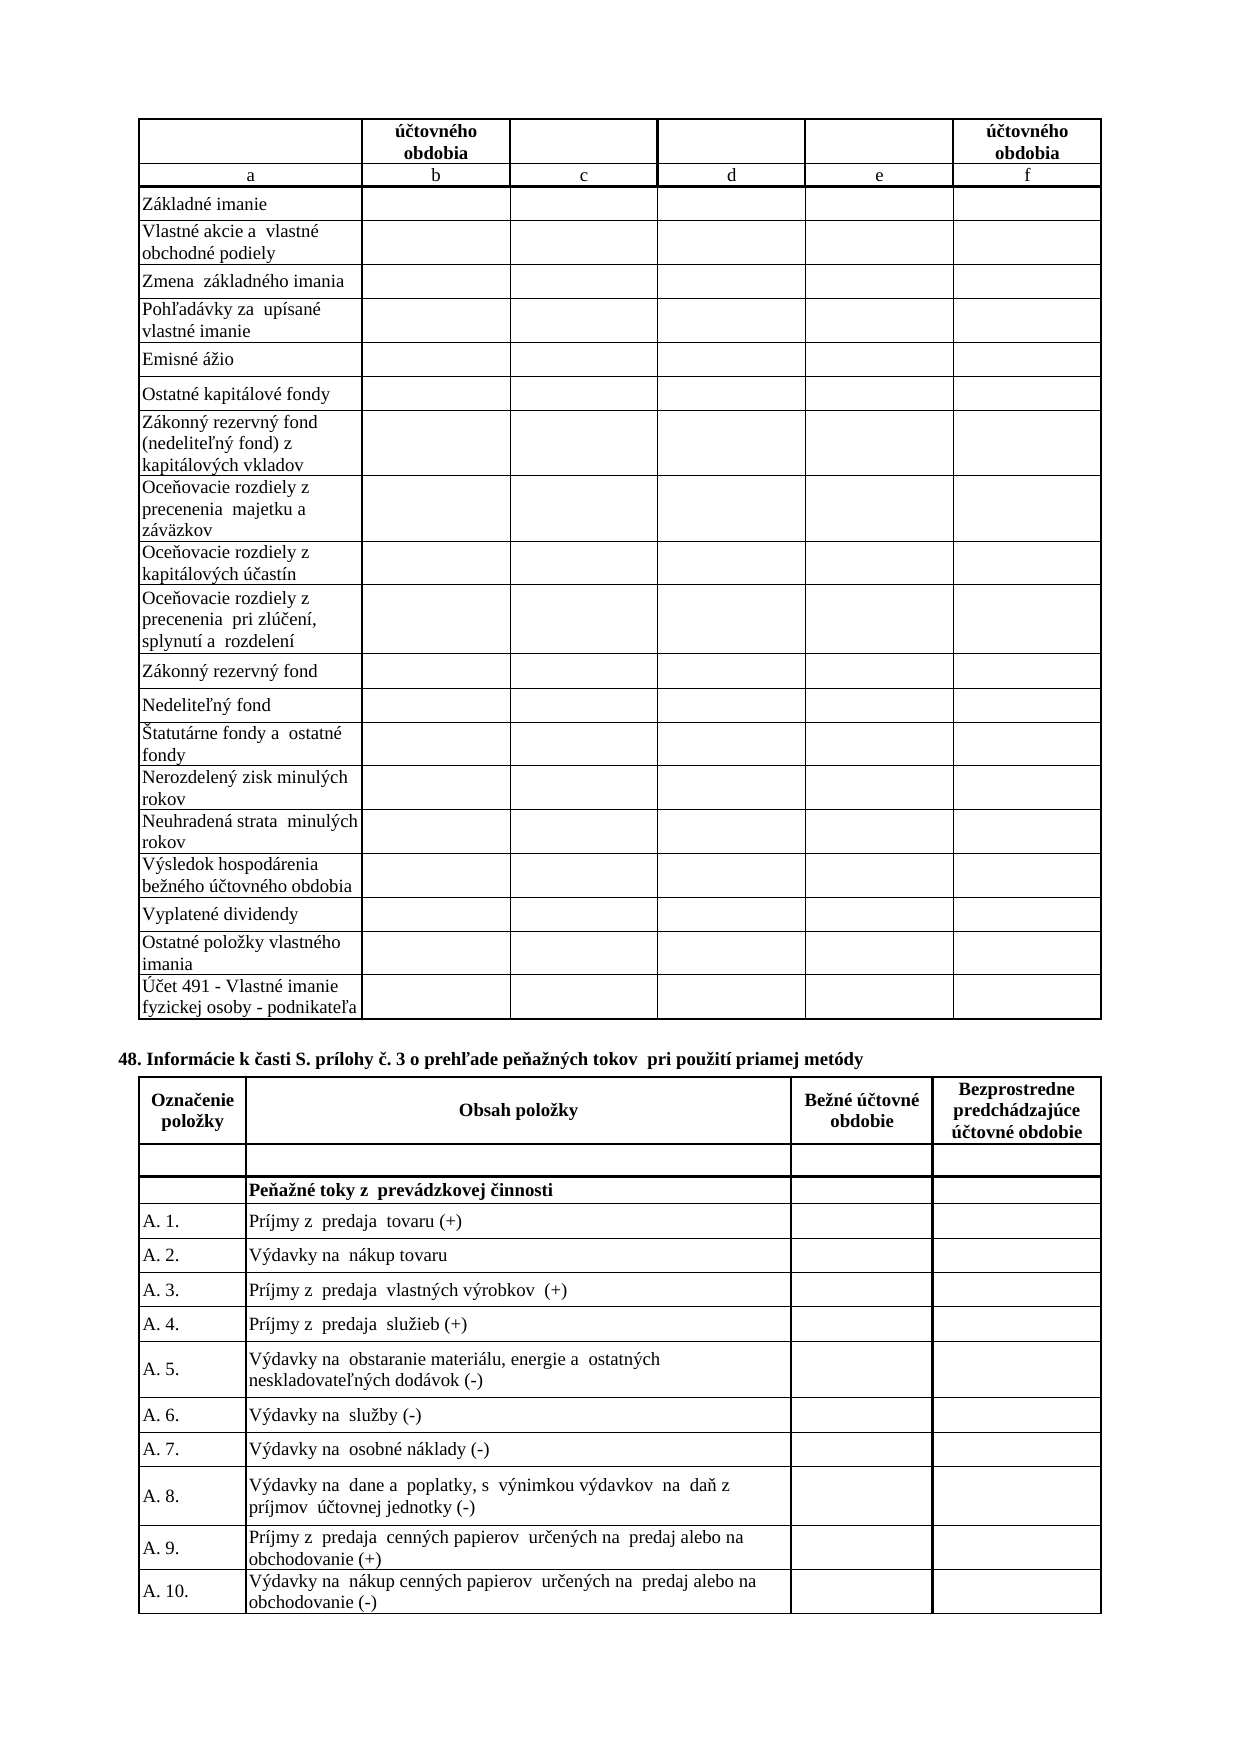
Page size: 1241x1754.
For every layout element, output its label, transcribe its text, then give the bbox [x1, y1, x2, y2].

table_cell [659, 120, 804, 163]
table_header Bežné účtovné obdobie [792, 1078, 931, 1142]
table_cell [363, 585, 510, 653]
table_cell [792, 1342, 931, 1397]
table_cell [806, 723, 953, 765]
table_cell [954, 766, 1100, 809]
table_cell [806, 932, 953, 974]
table_cell [363, 932, 510, 974]
table_cell [658, 810, 805, 853]
table_cell Peňažné toky z prevádzkovej činnosti [247, 1178, 790, 1203]
table_cell [806, 766, 953, 809]
table_cell [363, 766, 510, 809]
table_cell [934, 1526, 1100, 1569]
table_cell [954, 854, 1100, 896]
table_cell Emisné ážio [140, 343, 361, 376]
table_cell A. 5. [140, 1342, 245, 1397]
table_cell [363, 898, 510, 931]
table_cell Výdavky na služby (-) [247, 1398, 790, 1431]
table_header Označenie položky [140, 1078, 245, 1142]
table_cell Vyplatené dividendy [140, 898, 361, 931]
table_cell [934, 1570, 1100, 1613]
table_cell [954, 654, 1100, 687]
table_cell [792, 1178, 931, 1203]
table_cell [511, 221, 657, 263]
table_cell [806, 975, 953, 1018]
table_cell Výdavky na nákup cenných papierov určených na predaj alebo na obchodovanie (-) [247, 1570, 790, 1613]
table_cell [658, 689, 805, 722]
table_cell Neuhradená strata minulých rokov [140, 810, 361, 853]
table_cell A. 7. [140, 1433, 245, 1466]
table_cell [806, 411, 953, 475]
table_cell [954, 975, 1100, 1018]
table_cell Ostatné kapitálové fondy [140, 377, 361, 410]
table_cell [806, 585, 953, 653]
table_cell Oceňovacie rozdiely z precenenia pri zlúčení, splynutí a rozdelení [140, 585, 361, 653]
text 48. Informácie k časti S. prílohy č. 3 o prehľade peňažných tokov pri použití priamej metódy [118, 1048, 1122, 1069]
table_cell [140, 120, 361, 163]
table_cell d [659, 164, 804, 185]
table_cell Výdavky na nákup tovaru [247, 1239, 790, 1272]
table_cell Ostatné položky vlastného imania [140, 932, 361, 974]
table_cell a [140, 164, 361, 185]
table_cell [792, 1145, 931, 1175]
table_cell [954, 265, 1100, 298]
table_cell [954, 542, 1100, 584]
table_cell [792, 1570, 931, 1613]
table_cell [806, 898, 953, 931]
table_cell [806, 299, 953, 341]
table_cell [658, 723, 805, 765]
table_cell [792, 1433, 931, 1466]
table_cell [806, 542, 953, 584]
table_cell [806, 120, 952, 163]
table_cell [363, 854, 510, 896]
table_cell [954, 932, 1100, 974]
table_cell [934, 1239, 1100, 1272]
table_cell [954, 299, 1100, 341]
table_cell [511, 299, 657, 341]
table_cell Zmena základného imania [140, 265, 361, 298]
table_cell [511, 265, 657, 298]
table_cell Účet 491 - Vlastné imanie fyzickej osoby - podnikateľa [140, 975, 361, 1018]
table_cell [954, 343, 1100, 376]
table_cell [806, 221, 953, 263]
table_cell [363, 343, 510, 376]
table_cell [806, 854, 953, 896]
table_cell [658, 585, 805, 653]
table_cell [658, 411, 805, 475]
table_cell [511, 810, 657, 853]
table_cell [792, 1307, 931, 1341]
table_cell Oceňovacie rozdiely z kapitálových účastín [140, 542, 361, 584]
table_cell [658, 654, 805, 687]
table_cell [363, 723, 510, 765]
table_cell [140, 1145, 245, 1175]
table_cell [792, 1273, 931, 1306]
table_cell [363, 221, 510, 263]
table_cell [934, 1342, 1100, 1397]
table_cell [511, 975, 657, 1018]
table_cell [934, 1178, 1100, 1203]
table_cell Výdavky na osobné náklady (-) [247, 1433, 790, 1466]
table_cell b [363, 164, 509, 185]
table_cell [806, 377, 953, 410]
table_cell Štatutárne fondy a ostatné fondy [140, 723, 361, 765]
table_cell A. 6. [140, 1398, 245, 1431]
table_cell [511, 654, 657, 687]
table_cell [363, 689, 510, 722]
table_cell [934, 1145, 1100, 1175]
table_cell [658, 299, 805, 341]
table_cell [511, 854, 657, 896]
table_cell [363, 476, 510, 541]
table_cell [658, 343, 805, 376]
table_cell [658, 188, 805, 220]
table_cell Vlastné akcie a vlastné obchodné podiely [140, 221, 361, 263]
table_cell Oceňovacie rozdiely z precenenia majetku a záväzkov [140, 476, 361, 541]
table_cell [511, 932, 657, 974]
table_cell [792, 1526, 931, 1569]
table_cell [363, 188, 510, 220]
table_cell [511, 766, 657, 809]
table_cell [658, 542, 805, 584]
table_cell [806, 343, 953, 376]
table_cell [247, 1145, 790, 1175]
table_cell [363, 377, 510, 410]
table_cell [954, 723, 1100, 765]
table_cell [954, 585, 1100, 653]
table_cell [511, 411, 657, 475]
table_cell Výdavky na dane a poplatky, s výnimkou výdavkov na daň z príjmov účtovnej jednotky (-) [247, 1467, 790, 1525]
table_cell Príjmy z predaja cenných papierov určených na predaj alebo na obchodovanie (+) [247, 1526, 790, 1569]
table_cell f [954, 164, 1100, 185]
table_cell [363, 542, 510, 584]
table_cell [511, 689, 657, 722]
table_cell [934, 1204, 1100, 1237]
table_cell [363, 411, 510, 475]
table_cell účtovného obdobia [363, 120, 509, 163]
table_cell [511, 542, 657, 584]
table_cell A. 1. [140, 1204, 245, 1237]
table_cell [658, 898, 805, 931]
table_cell [658, 221, 805, 263]
table_cell A. 2. [140, 1239, 245, 1272]
table_cell A. 8. [140, 1467, 245, 1525]
table_cell [934, 1398, 1100, 1431]
table_cell [806, 654, 953, 687]
table_cell [511, 377, 657, 410]
table_cell [363, 975, 510, 1018]
table_cell [934, 1467, 1100, 1525]
table_cell Zákonný rezervný fond (nedeliteľný fond) z kapitálových vkladov [140, 411, 361, 475]
table_cell Základné imanie [140, 188, 361, 220]
table_cell [658, 766, 805, 809]
table_cell [806, 188, 953, 220]
table_cell Nedeliteľný fond [140, 689, 361, 722]
table_cell [954, 810, 1100, 853]
table_cell [658, 975, 805, 1018]
table_cell účtovného obdobia [954, 120, 1100, 163]
table_cell Príjmy z predaja služieb (+) [247, 1307, 790, 1341]
table_cell [806, 689, 953, 722]
table_cell [363, 654, 510, 687]
table_cell [658, 265, 805, 298]
table_cell [511, 723, 657, 765]
table_cell Výdavky na obstaranie materiálu, energie a ostatných neskladovateľných dodávok (-) [247, 1342, 790, 1397]
table_cell Výsledok hospodárenia bežného účtovného obdobia [140, 854, 361, 896]
table_cell A. 3. [140, 1273, 245, 1306]
table_cell [954, 898, 1100, 931]
table_cell [954, 188, 1100, 220]
table_cell [792, 1239, 931, 1272]
table_header Bezprostredne predchádzajúce účtovné obdobie [934, 1078, 1100, 1142]
table_cell [363, 299, 510, 341]
table_cell [954, 221, 1100, 263]
table_cell [511, 120, 656, 163]
table_cell A. 9. [140, 1526, 245, 1569]
table_cell [954, 377, 1100, 410]
table_cell [363, 810, 510, 853]
table_header Obsah položky [247, 1078, 790, 1142]
table_cell [658, 854, 805, 896]
table_cell [792, 1467, 931, 1525]
table_cell A. 4. [140, 1307, 245, 1341]
table_cell Nerozdelený zisk minulých rokov [140, 766, 361, 809]
table_cell [792, 1204, 931, 1237]
table_cell [511, 898, 657, 931]
table_cell [954, 689, 1100, 722]
table_cell c [511, 164, 656, 185]
table_cell Príjmy z predaja tovaru (+) [247, 1204, 790, 1237]
table_cell e [806, 164, 952, 185]
table_cell [511, 343, 657, 376]
table_cell [511, 585, 657, 653]
table_cell Zákonný rezervný fond [140, 654, 361, 687]
table_cell [792, 1398, 931, 1431]
table_cell [806, 476, 953, 541]
table_cell [806, 265, 953, 298]
table_cell [954, 476, 1100, 541]
table_cell [363, 265, 510, 298]
table_cell [934, 1307, 1100, 1341]
table_cell [658, 377, 805, 410]
table_cell [934, 1433, 1100, 1466]
table_cell [806, 810, 953, 853]
table_cell Pohľadávky za upísané vlastné imanie [140, 299, 361, 341]
table_cell Príjmy z predaja vlastných výrobkov (+) [247, 1273, 790, 1306]
table_cell [140, 1178, 245, 1203]
table_cell [658, 932, 805, 974]
table_cell [511, 476, 657, 541]
table_cell [954, 411, 1100, 475]
table_cell [934, 1273, 1100, 1306]
table_cell [658, 476, 805, 541]
table_cell A. 10. [140, 1570, 245, 1613]
table_cell [511, 188, 657, 220]
